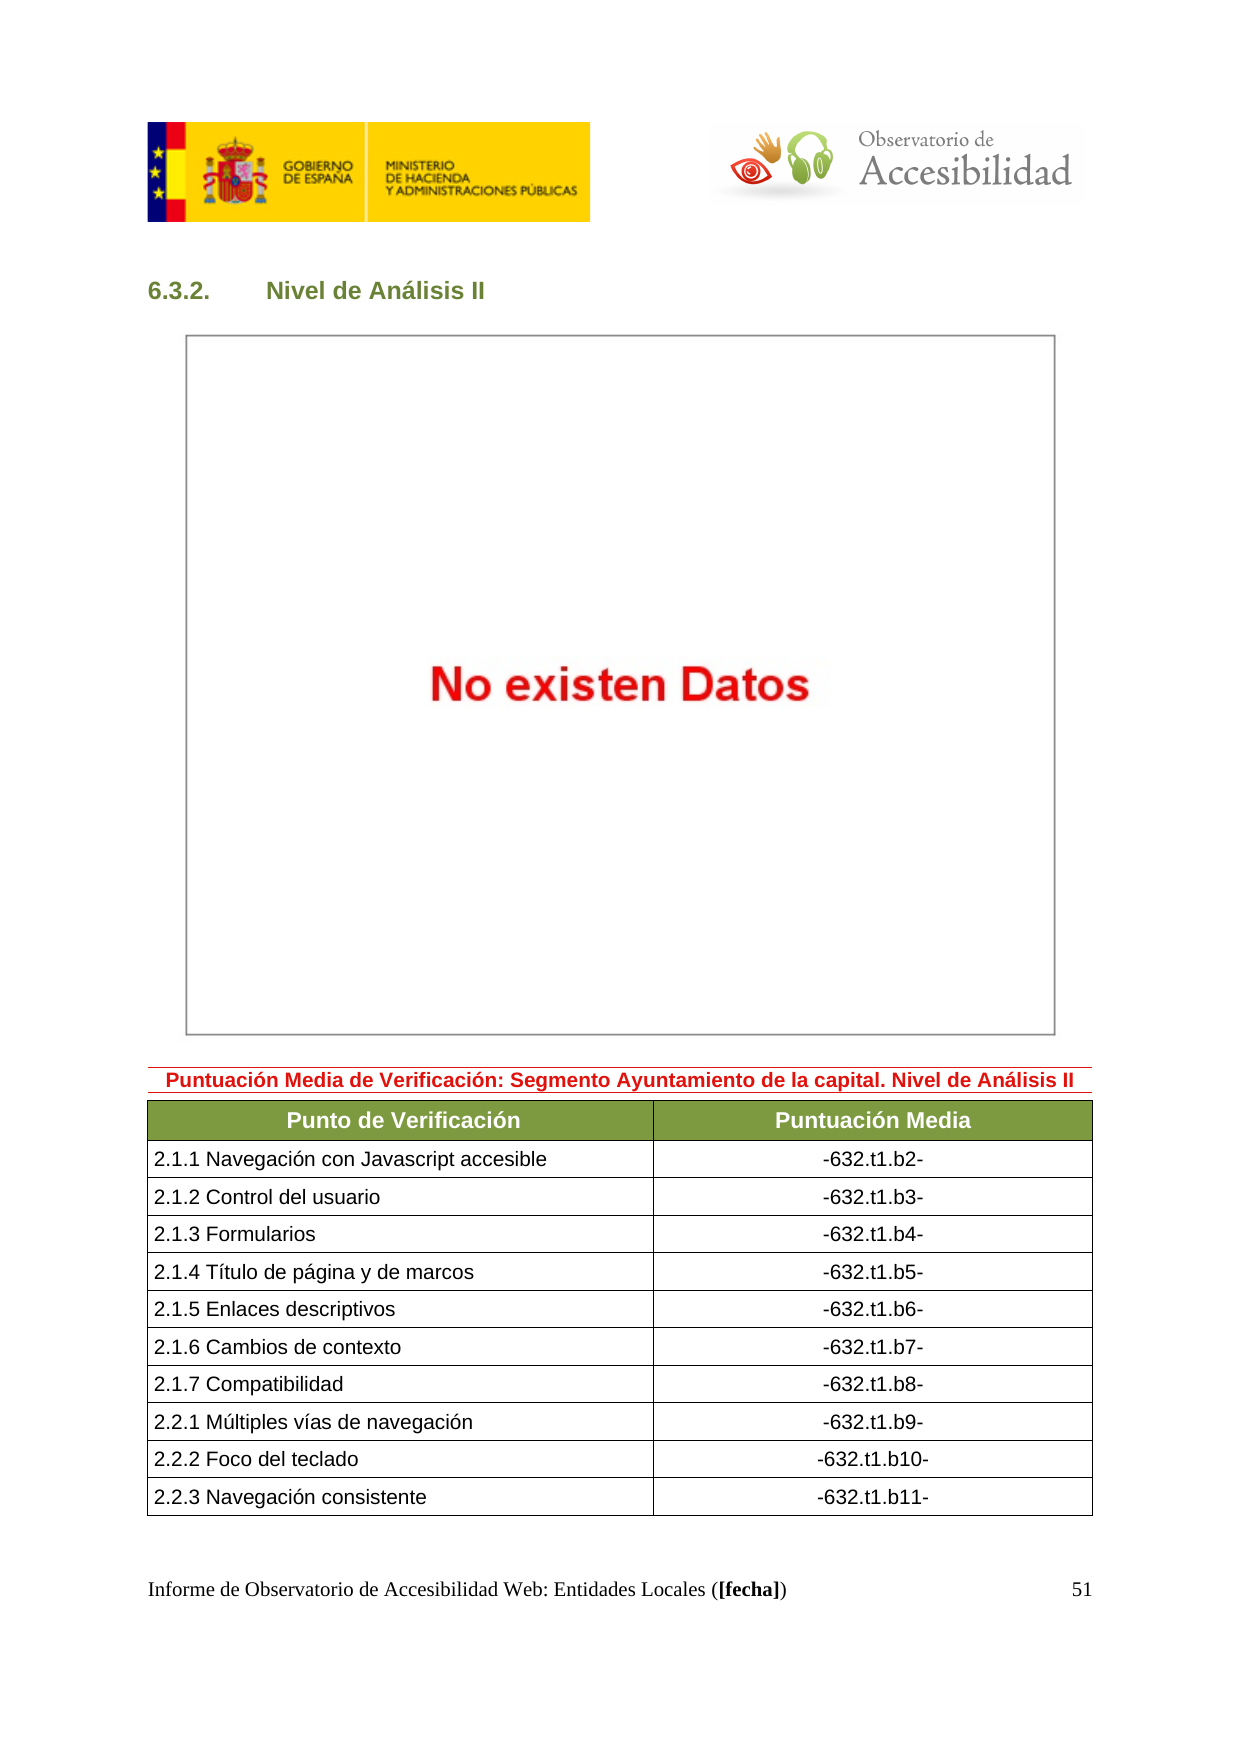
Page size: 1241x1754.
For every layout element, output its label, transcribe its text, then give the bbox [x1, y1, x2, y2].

table_cell 2.1.2 Control del usuario [148, 1178, 653, 1215]
table_cell -632.t1.b9- [654, 1403, 1092, 1440]
table_cell 2.2.3 Navegación consistente [148, 1478, 653, 1515]
text Puntuación Media de Verificación: Segmento Ayuntamiento de la capital. Nivel de Análisis II [148, 1068, 1092, 1092]
table_cell -632.t1.b11- [654, 1478, 1092, 1515]
table_cell -632.t1.b7- [654, 1328, 1092, 1365]
table_cell -632.t1.b8- [654, 1366, 1092, 1402]
list Nivel de Análisis II [148, 276, 1092, 304]
table_cell -632.t1.b10- [654, 1441, 1092, 1477]
table_cell -632.t1.b2- [654, 1141, 1092, 1177]
picture [178, 332, 1062, 1042]
table_cell 2.2.1 Múltiples vías de navegación [148, 1403, 653, 1440]
table_cell -632.t1.b6- [654, 1291, 1092, 1327]
table_cell -632.t1.b3- [654, 1178, 1092, 1215]
picture [147, 122, 591, 222]
table_cell 2.1.6 Cambios de contexto [148, 1328, 653, 1365]
table_header Puntuación Media [654, 1101, 1092, 1140]
table_cell -632.t1.b5- [654, 1253, 1092, 1290]
picture [710, 122, 1086, 205]
table_cell 2.1.3 Formularios [148, 1216, 653, 1252]
table_cell 2.2.2 Foco del teclado [148, 1441, 653, 1477]
table_cell 2.1.1 Navegación con Javascript accesible [148, 1141, 653, 1177]
table_cell 2.1.5 Enlaces descriptivos [148, 1291, 653, 1327]
table_header Punto de Verificación [148, 1101, 653, 1140]
table_cell 2.1.7 Compatibilidad [148, 1366, 653, 1402]
table_cell 2.1.4 Título de página y de marcos [148, 1253, 653, 1290]
table_cell -632.t1.b4- [654, 1216, 1092, 1252]
